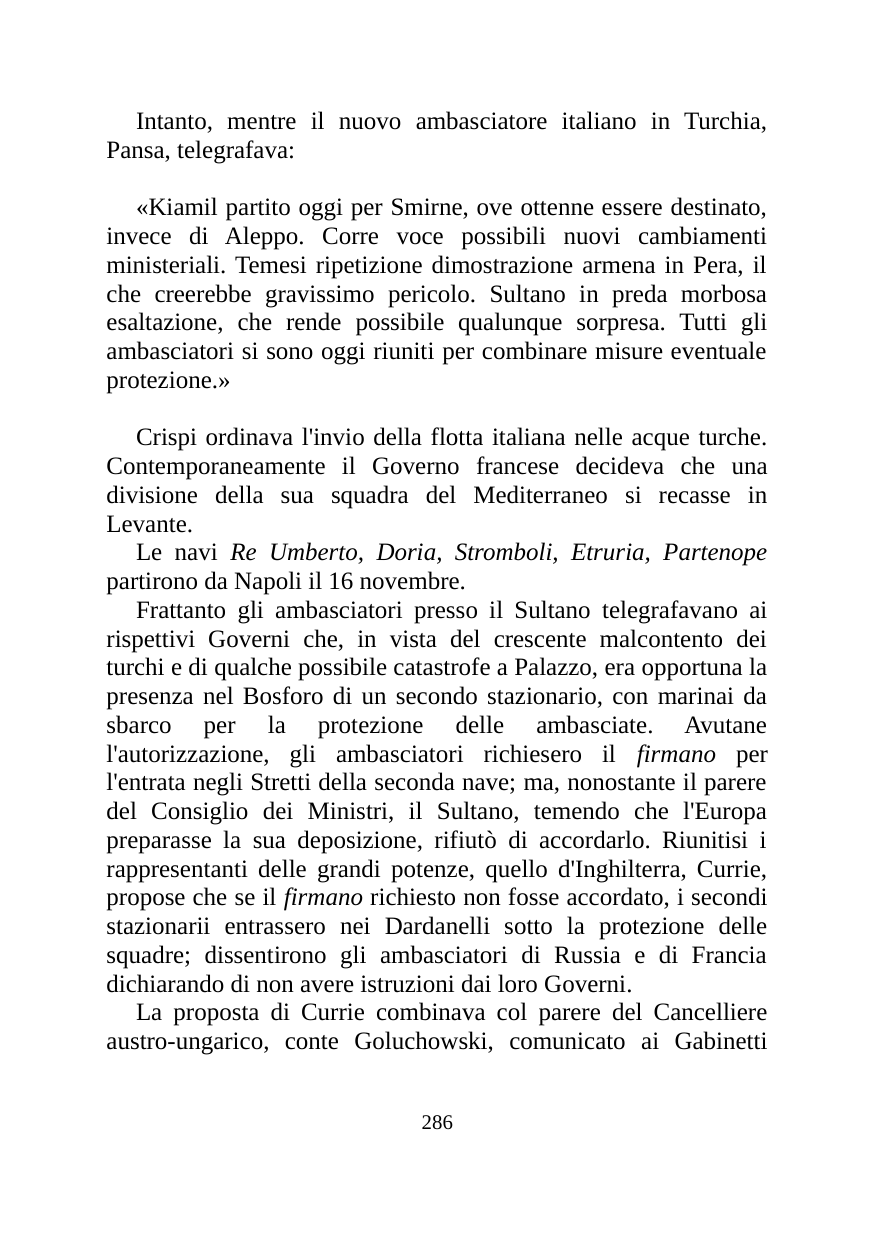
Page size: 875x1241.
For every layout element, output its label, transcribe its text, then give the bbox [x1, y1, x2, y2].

text Intanto, mentre il nuovo ambasciatore italiano in Turchia, Pansa, telegrafava: [106, 106, 768, 164]
text «Kiamil partito oggi per Smirne, ove ottenne essere destinato, invece di Aleppo. Corre voce possibili nuovi cambiamenti ministeriali. Temesi ripetizione dimostrazione armena in Pera, il che creerebbe gravissimo pericolo. Sultano in preda morbosa esaltazione, che rende possibile qualunque sorpresa. Tutti gli ambasciatori si sono oggi riuniti per combinare misure eventuale protezione.» [106, 192, 768, 394]
text Le navi Re Umberto, Doria, Stromboli, Etruria, Partenope partirono da Napoli il 16 novembre. [106, 537, 768, 595]
text Frattanto gli ambasciatori presso il Sultano telegrafavano ai rispettivi Governi che, in vista del crescente malcontento dei turchi e di qualche possibile catastrofe a Palazzo, era opportuna la presenza nel Bosforo di un secondo stazionario, con marinai da sbarco per la protezione delle ambasciate. Avutane l'autorizzazione, gli ambasciatori richiesero il firmano per l'entrata negli Stretti della seconda nave; ma, nonostante il parere del Consiglio dei Ministri, il Sultano, temendo che l'Europa preparasse la sua deposizione, rifiutò di accordarlo. Riunitisi i rappresentanti delle grandi potenze, quello d'Inghilterra, Currie, propose che se il firmano richiesto non fosse accordato, i secondi stazionarii entrassero nei Dardanelli sotto la protezione delle squadre; dissentirono gli ambasciatori di Russia e di Francia dichiarando di non avere istruzioni dai loro Governi. [106, 595, 768, 997]
text Crispi ordinava l'invio della flotta italiana nelle acque turche. Contemporaneamente il Governo francese decideva che una divisione della sua squadra del Mediterraneo si recasse in Levante. [106, 422, 768, 537]
text La proposta di Currie combinava col parere del Cancelliere austro-ungarico, conte Goluchowski, comunicato ai Gabinetti [106, 997, 768, 1055]
